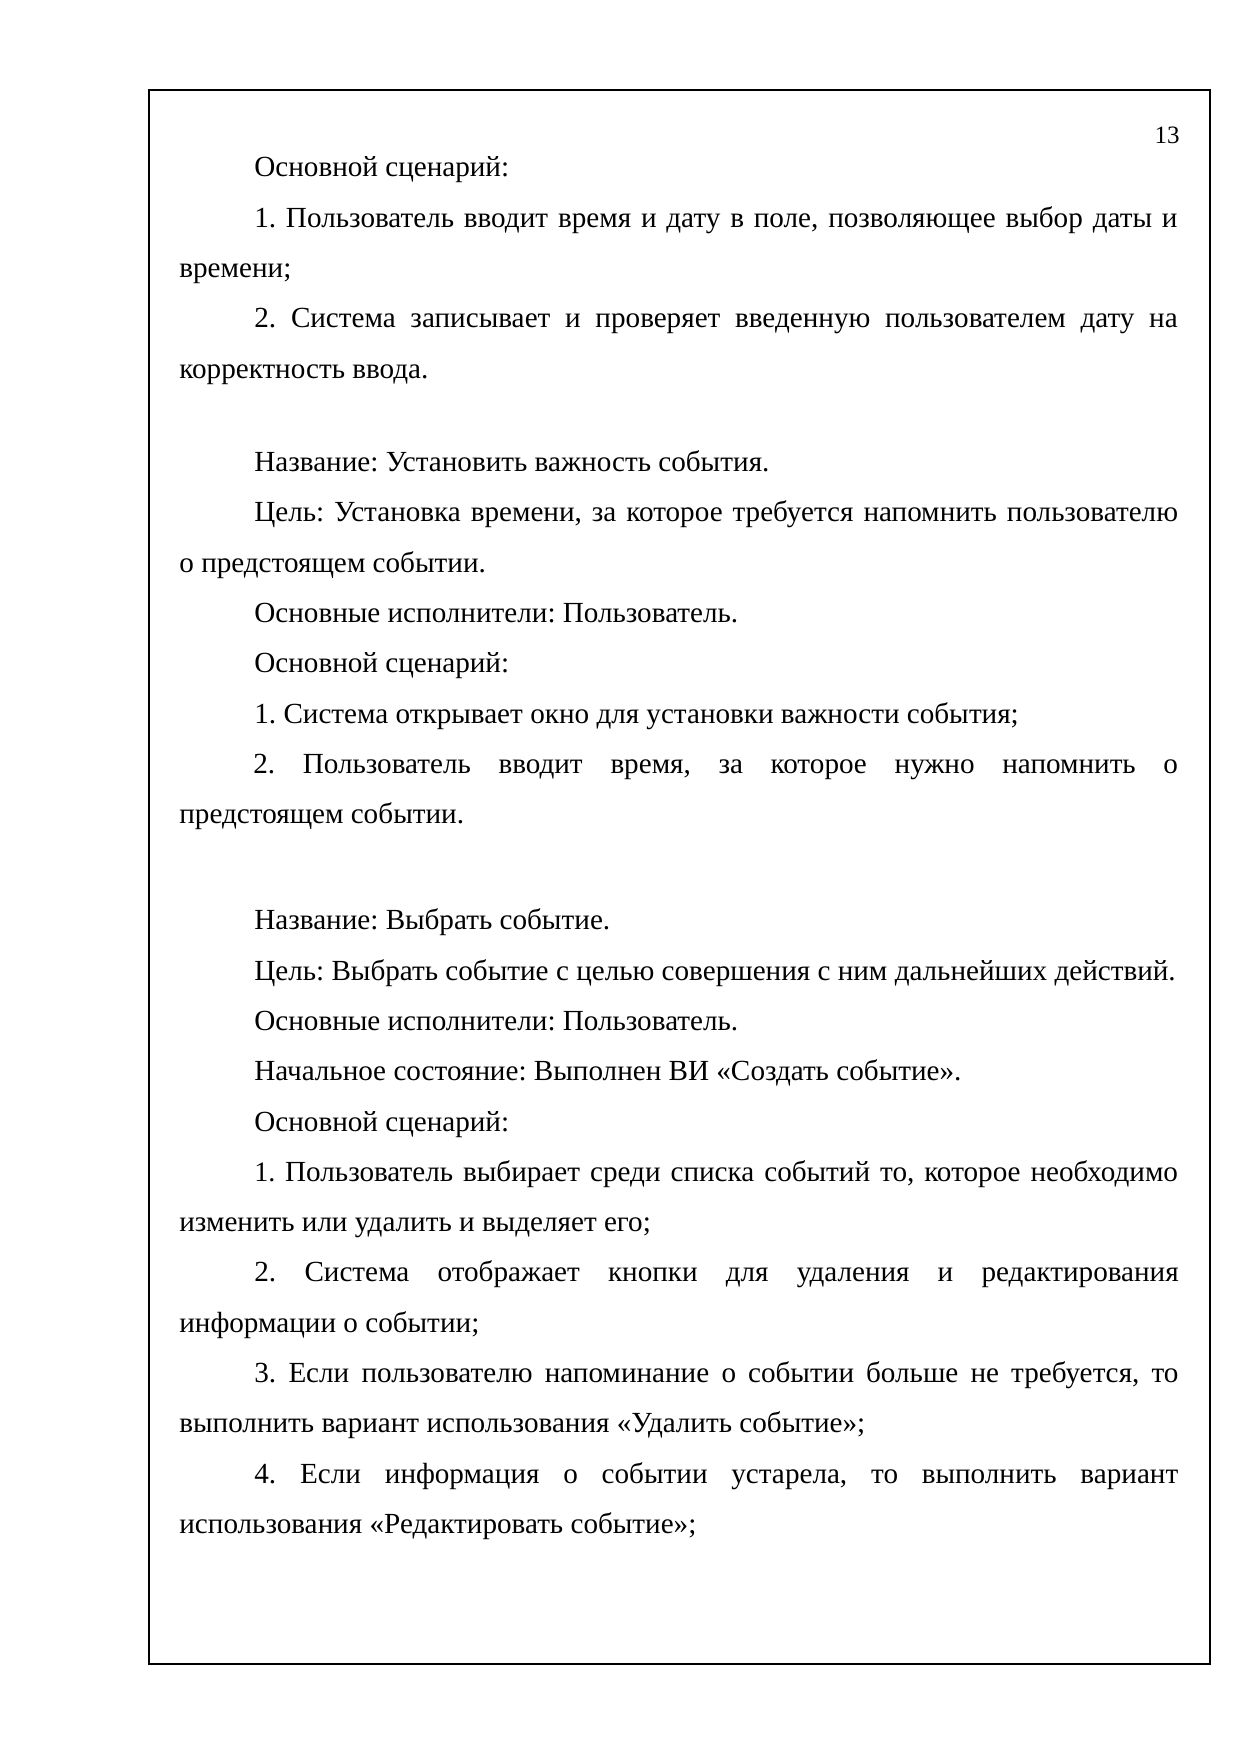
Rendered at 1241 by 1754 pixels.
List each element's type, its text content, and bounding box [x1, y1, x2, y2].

text 2. Система записывает и проверяет введенную пользователем дату на корректность ввода. [179, 301, 1179, 384]
text 2. Пользователь вводит время, за которое нужно напомнить о предстоящем событии. [179, 746, 1179, 830]
text Основной сценарий: [179, 646, 1179, 679]
text 1. Пользователь выбирает среди списка событий то, которое необходимо изменить или удалить и выделяет его; [179, 1154, 1179, 1238]
text Цель: Выбрать событие с целью совершения с ним дальнейших действий. [179, 953, 1179, 986]
text Основные исполнители: Пользователь. [179, 1003, 1179, 1037]
text Начальное состояние: Выполнен ВИ «Создать событие». [179, 1053, 1179, 1087]
text 2. Система отображает кнопки для удаления и редактирования информации о событии; [179, 1254, 1179, 1338]
text 1. Пользователь вводит время и дату в поле, позволяющее выбор даты и времени; [179, 200, 1179, 284]
text Основной сценарий: [179, 149, 1179, 183]
text 1. Система открывает окно для установки важности события; [179, 696, 1179, 729]
text 4. Если информация о событии устарела, то выполнить вариант использования «Редактировать событие»; [179, 1456, 1179, 1540]
text Название: Выбрать событие. [179, 902, 1179, 936]
text Название: Установить важность события. [179, 444, 1179, 478]
text Цель: Установка времени, за которое требуется напомнить пользователю о предстоящем событии. [179, 494, 1179, 578]
text Основные исполнители: Пользователь. [179, 595, 1179, 629]
text 3. Если пользователю напоминание о событии больше не требуется, то выполнить вариант использования «Удалить событие»; [179, 1355, 1179, 1439]
text Основной сценарий: [179, 1104, 1179, 1137]
